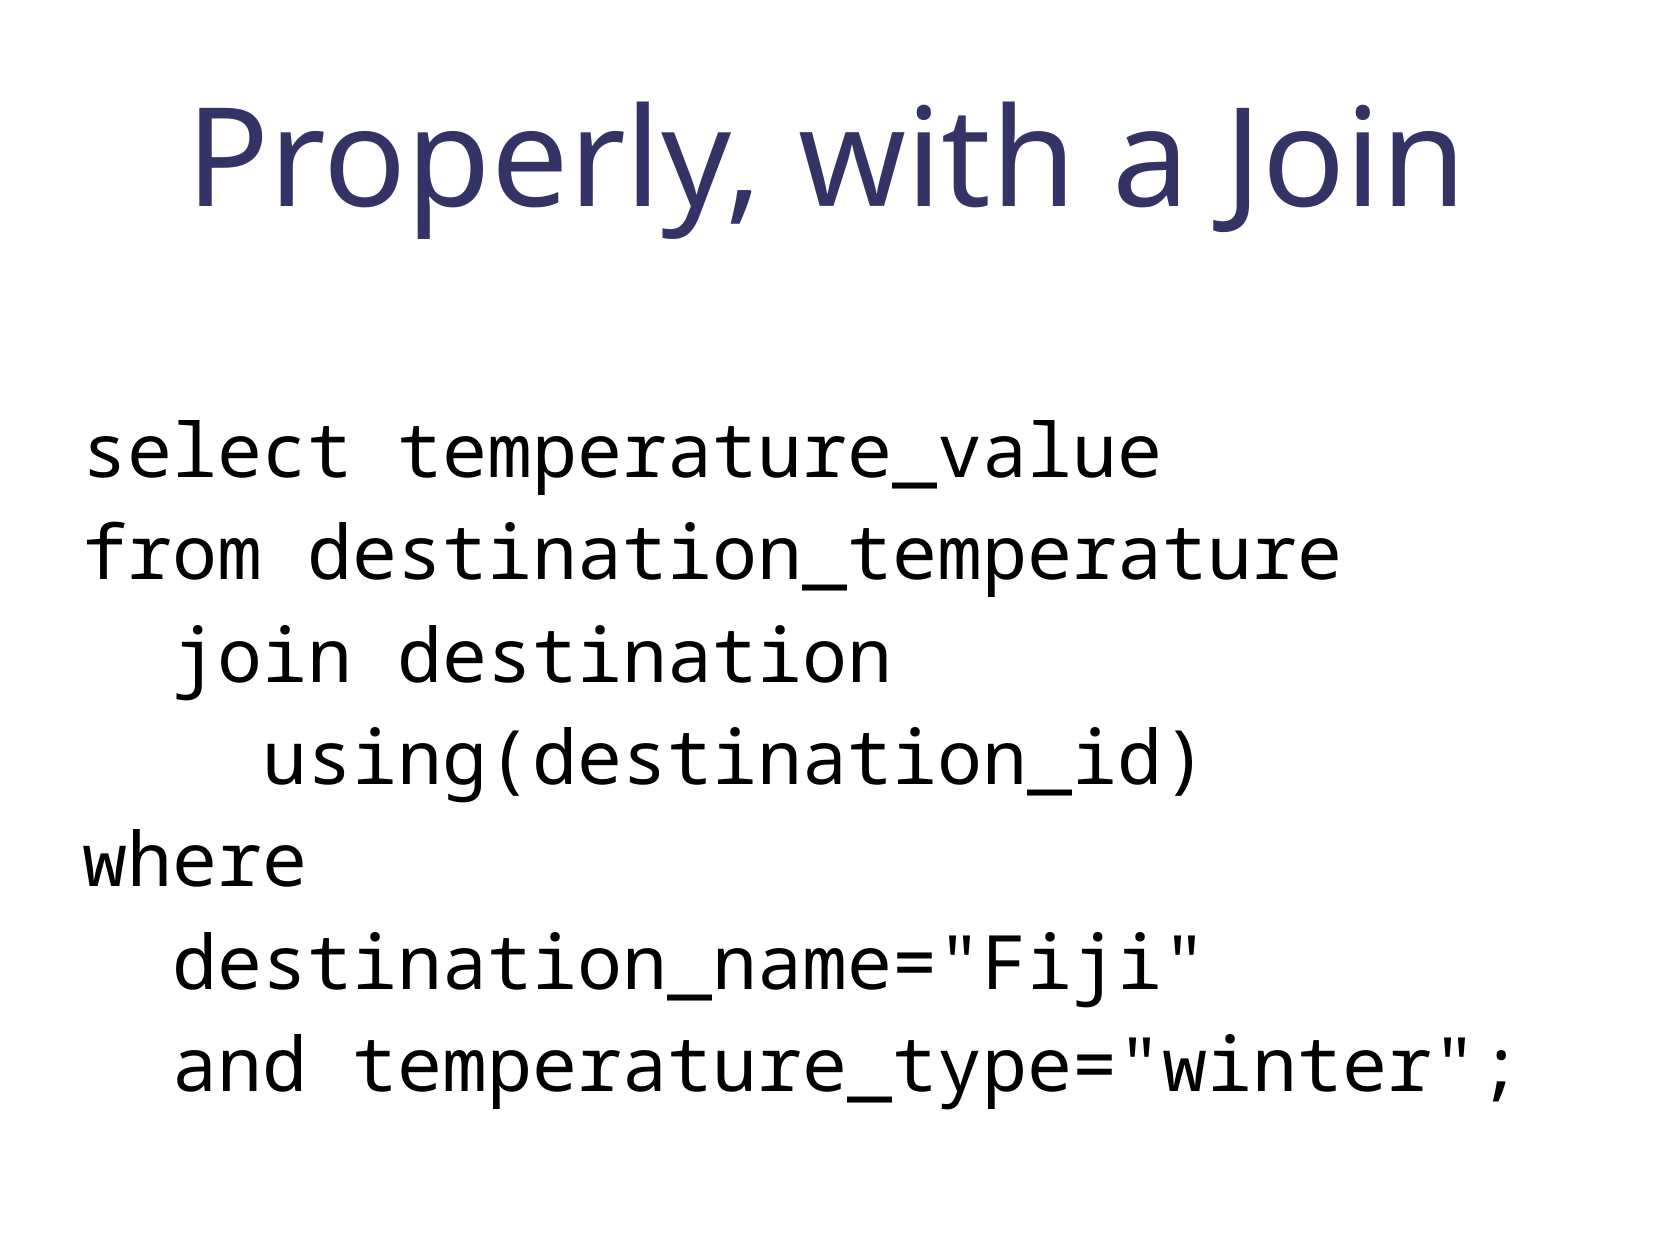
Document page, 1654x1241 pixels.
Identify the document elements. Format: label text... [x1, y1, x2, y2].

subtitle select temperature_value from destination_temperature join destination using(destination_id) where destination_name="Fiji" and temperature_type="winter"; [82, 295, 1654, 1227]
title Properly, with a Join [82, 56, 1571, 250]
